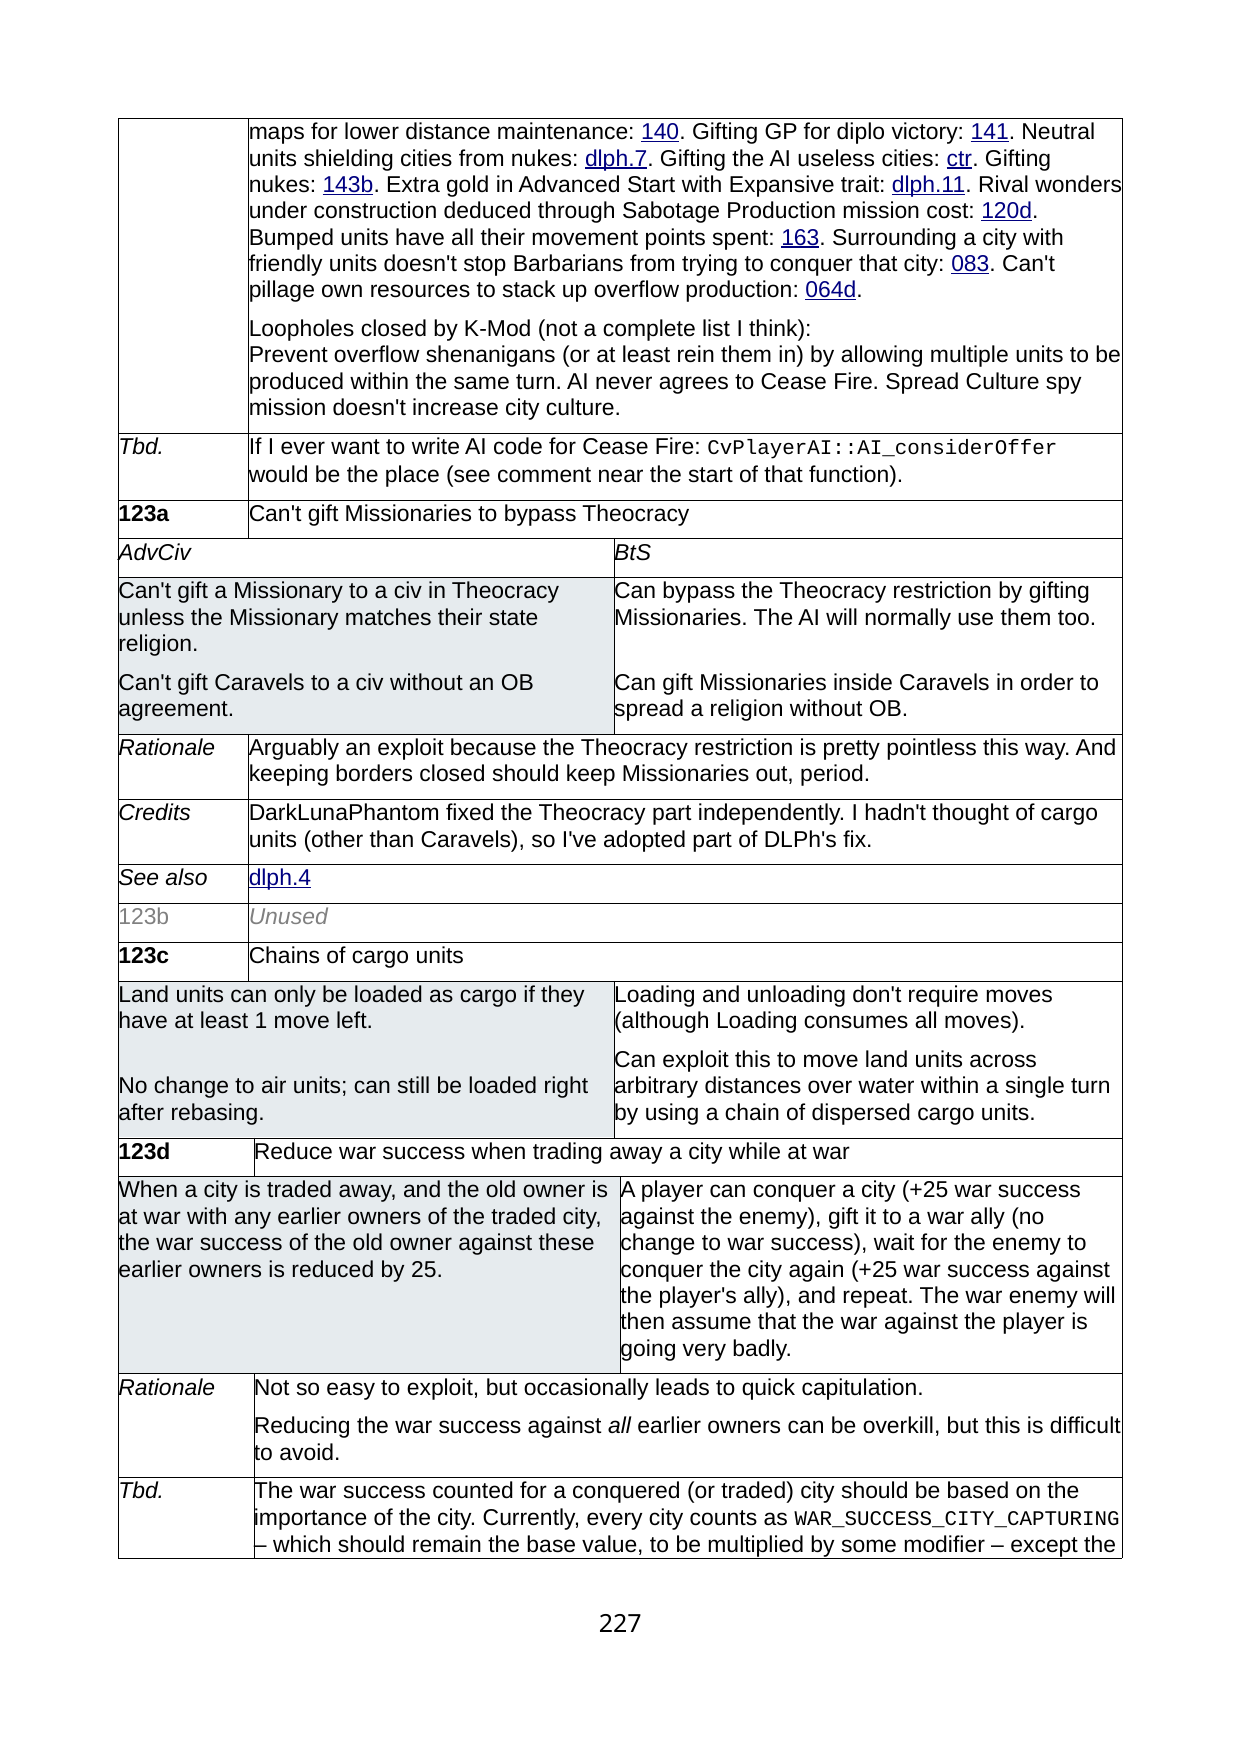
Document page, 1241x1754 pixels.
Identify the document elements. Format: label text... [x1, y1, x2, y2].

table_cell Arguably an exploit because the Theocracy restriction is pretty pointless this way. And keeping borders closed should keep Missionaries out, period. [249, 735, 1122, 799]
table_cell Rationale [119, 1374, 254, 1477]
table_cell When a city is traded away, and the old owner is at war with any earlier owners of the traded city, the war success of the old owner against these earlier owners is reduced by 25. [119, 1177, 620, 1373]
table_cell Land units can only be loaded as cargo if they have at least 1 move left. No change to air units; can still be loaded right after rebasing. [119, 982, 614, 1137]
table_cell AdvCiv [119, 539, 614, 577]
table_cell Tbd. [119, 1478, 254, 1558]
table_cell Loading and unloading don't require moves (although Loading consumes all moves). Can exploit this to move land units across arbitrary distances over water within a single turn by using a chain of dispersed cargo units. [615, 982, 1122, 1137]
table_cell A player can conquer a city (+25 war success against the enemy), gift it to a war ally (no change to war success), wait for the enemy to conquer the city again (+25 war success against the player's ally), and repeat. The war enemy will then assume that the war against the player is going very badly. [621, 1177, 1122, 1373]
table_cell Not so easy to exploit, but occasionally leads to quick capitulation. Reducing the war success against all earlier owners can be overkill, but this is difficult to avoid. [255, 1374, 1122, 1477]
table_cell Chains of cargo units [249, 943, 1122, 981]
table_cell dlph.4 [249, 865, 1122, 903]
table_cell Credits [119, 800, 248, 864]
table_cell Unused [249, 904, 1122, 942]
table_cell Can't gift Missionaries to bypass Theocracy [249, 501, 1122, 538]
table_cell DarkLunaPhantom fixed the Theocracy part independently. I hadn't thought of cargo units (other than Caravels), so I've adopted part of DLPh's fix. [249, 800, 1122, 864]
table_cell Tbd. [119, 434, 248, 499]
table_cell Can bypass the Theocracy restriction by gifting Missionaries. The AI will normally use them too. Can gift Missionaries inside Caravels in order to spread a religion without OB. [615, 578, 1122, 734]
table_cell If I ever want to write AI code for Cease Fire: CvPlayerAI::AI_considerOffer would be the place (see comment near the start of that function). [249, 434, 1122, 499]
table_cell 123d [119, 1139, 254, 1176]
table_cell [119, 119, 248, 433]
table_cell See also [119, 865, 248, 903]
table_cell Can't gift a Missionary to a civ in Theocracy unless the Missionary matches their state religion. Can't gift Caravels to a civ without an OB agreement. [119, 578, 614, 734]
table_cell Rationale [119, 735, 248, 799]
table_cell 123b [119, 904, 248, 942]
table_cell The war success counted for a conquered (or traded) city should be based on the importance of the city. Currently, every city counts as WAR_SUCCESS_CITY_CAPTURING – which should remain the base value, to be multiplied by some modifier – except the [255, 1478, 1122, 1558]
table_cell 123a [119, 501, 248, 538]
table_cell Reduce war success when trading away a city while at war [255, 1139, 1122, 1176]
table_cell maps for lower distance maintenance: 140. Gifting GP for diplo victory: 141. Neutral units shielding cities from nukes: dlph.7. Gifting the AI useless cities: ctr. Gifting nukes: 143b. Extra gold in Advanced Start with Expansive trait: dlph.11. Rival wonders under construction deduced through Sabotage Production mission cost: 120d. Bumped units have all their movement points spent: 163. Surrounding a city with friendly units doesn't stop Barbarians from trying to conquer that city: 083. Can't pillage own resources to stack up overflow production: 064d. Loopholes closed by K-Mod (not a complete list I think): Prevent overflow shenanigans (or at least rein them in) by allowing multiple units to be produced within the same turn. AI never agrees to Cease Fire. Spread Culture spy mission doesn't increase city culture. [249, 119, 1122, 433]
table_cell BtS [615, 539, 1122, 577]
table_cell 123c [119, 943, 248, 981]
